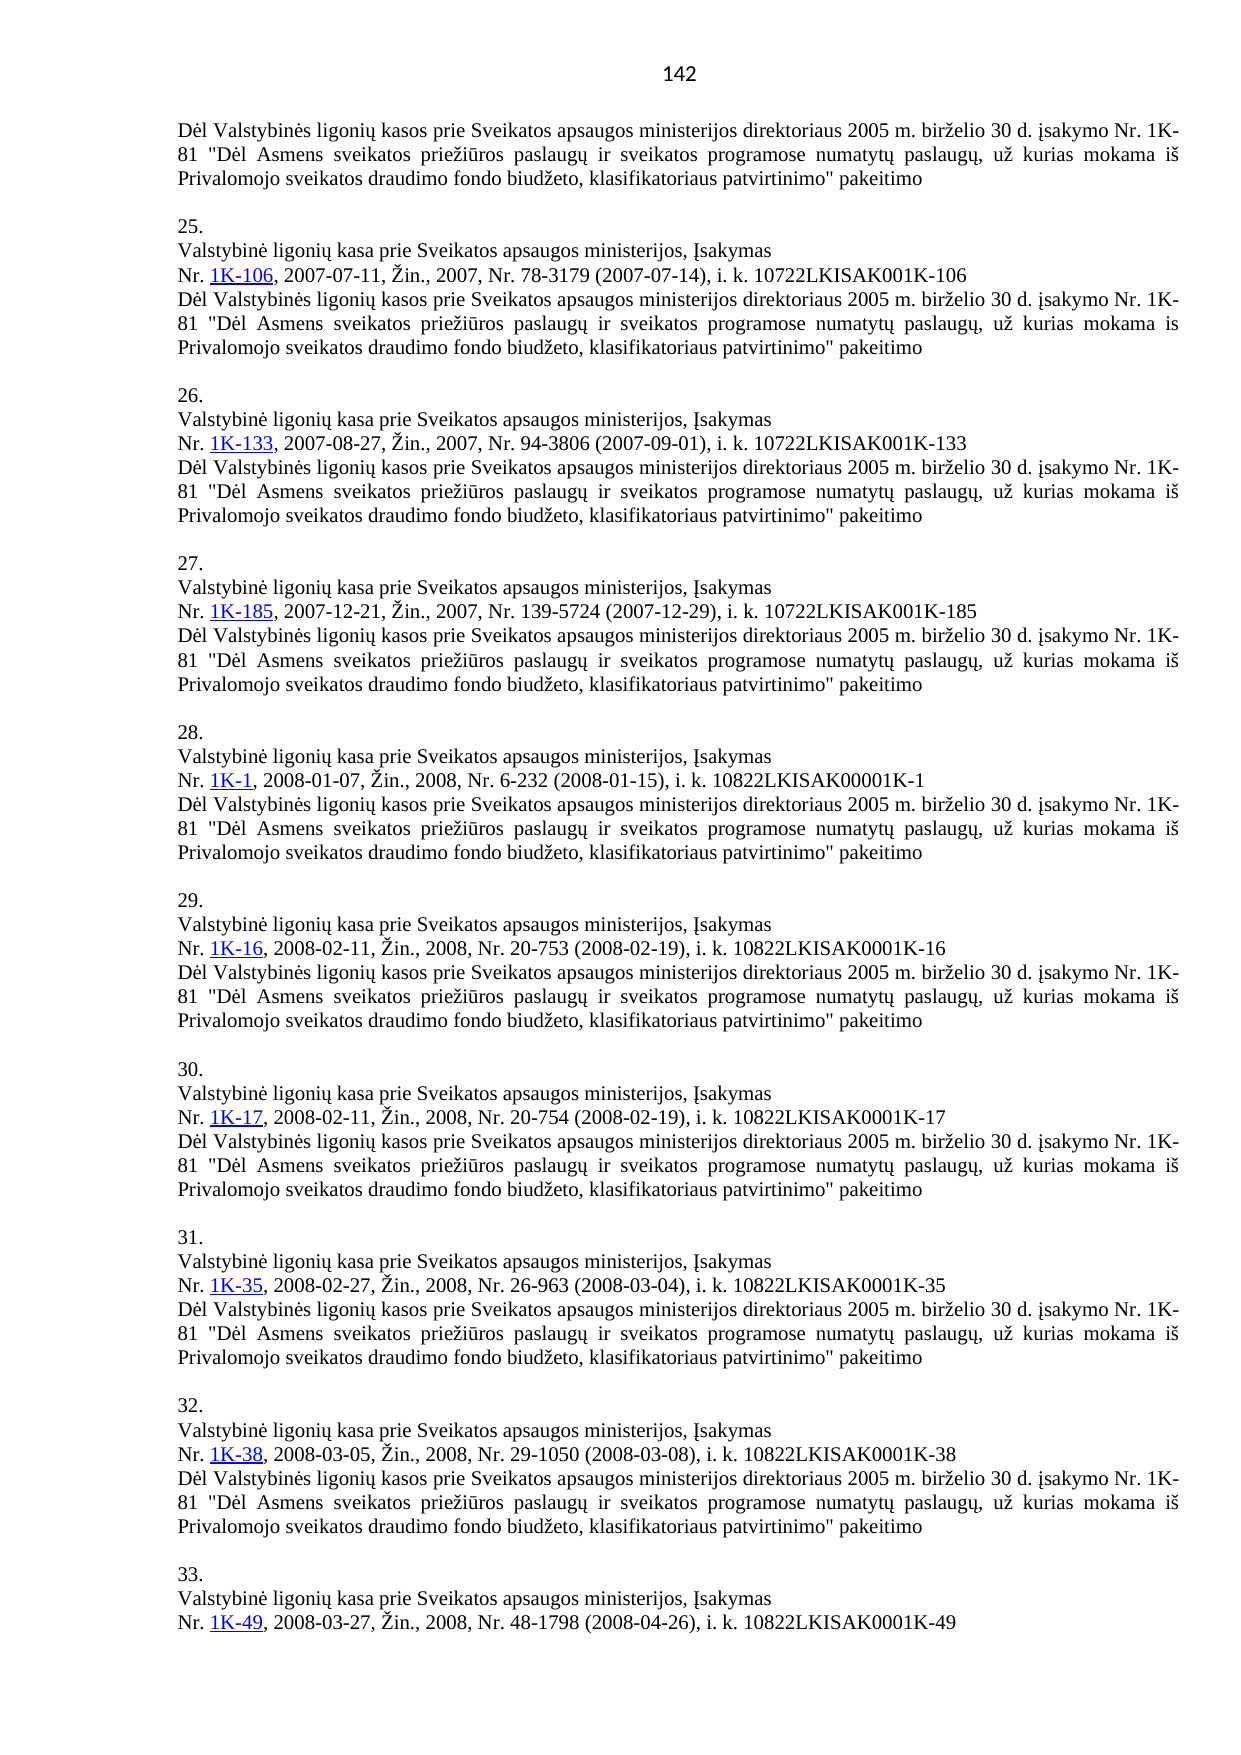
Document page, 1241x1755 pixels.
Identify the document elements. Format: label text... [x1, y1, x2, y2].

text 32. [177, 1393, 1181, 1417]
text Dėl Valstybinės ligonių kasos prie Sveikatos apsaugos ministerijos direktoriaus 2005 m. birželio 30 d. įsakymo Nr. 1K-81 "Dėl Asmens sveikatos priežiūros paslaugų ir sveikatos programose numatytų paslaugų, už kurias mokama is Privalomojo sveikatos draudimo fondo biudžeto, klasifikatoriaus patvirtinimo" pakeitimo [177, 287, 1181, 359]
text Nr. 1K-185, 2007-12-21, Žin., 2007, Nr. 139-5724 (2007-12-29), i. k. 10722LKISAK001K-185 [177, 599, 1181, 623]
text Valstybinė ligonių kasa prie Sveikatos apsaugos ministerijos, Įsakymas [177, 912, 1181, 936]
text Valstybinė ligonių kasa prie Sveikatos apsaugos ministerijos, Įsakymas [177, 407, 1181, 431]
text Dėl Valstybinės ligonių kasos prie Sveikatos apsaugos ministerijos direktoriaus 2005 m. birželio 30 d. įsakymo Nr. 1K-81 "Dėl Asmens sveikatos priežiūros paslaugų ir sveikatos programose numatytų paslaugų, už kurias mokama iš Privalomojo sveikatos draudimo fondo biudžeto, klasifikatoriaus patvirtinimo" pakeitimo [177, 1129, 1181, 1201]
text Nr. 1K-16, 2008-02-11, Žin., 2008, Nr. 20-753 (2008-02-19), i. k. 10822LKISAK0001K-16 [177, 936, 1181, 960]
text 33. [177, 1562, 1181, 1586]
text Valstybinė ligonių kasa prie Sveikatos apsaugos ministerijos, Įsakymas [177, 1249, 1181, 1273]
text Dėl Valstybinės ligonių kasos prie Sveikatos apsaugos ministerijos direktoriaus 2005 m. birželio 30 d. įsakymo Nr. 1K-81 "Dėl Asmens sveikatos priežiūros paslaugų ir sveikatos programose numatytų paslaugų, už kurias mokama iš Privalomojo sveikatos draudimo fondo biudžeto, klasifikatoriaus patvirtinimo" pakeitimo [177, 1466, 1181, 1538]
text 26. [177, 383, 1181, 407]
text 29. [177, 888, 1181, 912]
text Valstybinė ligonių kasa prie Sveikatos apsaugos ministerijos, Įsakymas [177, 575, 1181, 599]
text Valstybinė ligonių kasa prie Sveikatos apsaugos ministerijos, Įsakymas [177, 1081, 1181, 1105]
text Dėl Valstybinės ligonių kasos prie Sveikatos apsaugos ministerijos direktoriaus 2005 m. birželio 30 d. įsakymo Nr. 1K-81 "Dėl Asmens sveikatos priežiūros paslaugų ir sveikatos programose numatytų paslaugų, už kurias mokama iš Privalomojo sveikatos draudimo fondo biudžeto, klasifikatoriaus patvirtinimo" pakeitimo [177, 118, 1181, 190]
text Dėl Valstybinės ligonių kasos prie Sveikatos apsaugos ministerijos direktoriaus 2005 m. birželio 30 d. įsakymo Nr. 1K-81 "Dėl Asmens sveikatos priežiūros paslaugų ir sveikatos programose numatytų paslaugų, už kurias mokama iš Privalomojo sveikatos draudimo fondo biudžeto, klasifikatoriaus patvirtinimo" pakeitimo [177, 960, 1181, 1032]
text Dėl Valstybinės ligonių kasos prie Sveikatos apsaugos ministerijos direktoriaus 2005 m. birželio 30 d. įsakymo Nr. 1K-81 "Dėl Asmens sveikatos priežiūros paslaugų ir sveikatos programose numatytų paslaugų, už kurias mokama iš Privalomojo sveikatos draudimo fondo biudžeto, klasifikatoriaus patvirtinimo" pakeitimo [177, 792, 1181, 864]
text Dėl Valstybinės ligonių kasos prie Sveikatos apsaugos ministerijos direktoriaus 2005 m. birželio 30 d. įsakymo Nr. 1K-81 "Dėl Asmens sveikatos priežiūros paslaugų ir sveikatos programose numatytų paslaugų, už kurias mokama iš Privalomojo sveikatos draudimo fondo biudžeto, klasifikatoriaus patvirtinimo" pakeitimo [177, 1297, 1181, 1369]
text Nr. 1K-17, 2008-02-11, Žin., 2008, Nr. 20-754 (2008-02-19), i. k. 10822LKISAK0001K-17 [177, 1105, 1181, 1129]
text Nr. 1K-1, 2008-01-07, Žin., 2008, Nr. 6-232 (2008-01-15), i. k. 10822LKISAK00001K-1 [177, 768, 1181, 792]
text 30. [177, 1057, 1181, 1081]
text Nr. 1K-35, 2008-02-27, Žin., 2008, Nr. 26-963 (2008-03-04), i. k. 10822LKISAK0001K-35 [177, 1273, 1181, 1297]
text 31. [177, 1225, 1181, 1249]
text Nr. 1K-49, 2008-03-27, Žin., 2008, Nr. 48-1798 (2008-04-26), i. k. 10822LKISAK0001K-49 [177, 1610, 1181, 1634]
text Dėl Valstybinės ligonių kasos prie Sveikatos apsaugos ministerijos direktoriaus 2005 m. birželio 30 d. įsakymo Nr. 1K-81 "Dėl Asmens sveikatos priežiūros paslaugų ir sveikatos programose numatytų paslaugų, už kurias mokama iš Privalomojo sveikatos draudimo fondo biudžeto, klasifikatoriaus patvirtinimo" pakeitimo [177, 455, 1181, 527]
text Valstybinė ligonių kasa prie Sveikatos apsaugos ministerijos, Įsakymas [177, 238, 1181, 262]
text Valstybinė ligonių kasa prie Sveikatos apsaugos ministerijos, Įsakymas [177, 744, 1181, 768]
text Nr. 1K-133, 2007-08-27, Žin., 2007, Nr. 94-3806 (2007-09-01), i. k. 10722LKISAK001K-133 [177, 431, 1181, 455]
text Valstybinė ligonių kasa prie Sveikatos apsaugos ministerijos, Įsakymas [177, 1417, 1181, 1442]
text Valstybinė ligonių kasa prie Sveikatos apsaugos ministerijos, Įsakymas [177, 1586, 1181, 1610]
text 28. [177, 720, 1181, 744]
text Nr. 1K-38, 2008-03-05, Žin., 2008, Nr. 29-1050 (2008-03-08), i. k. 10822LKISAK0001K-38 [177, 1442, 1181, 1466]
text Nr. 1K-106, 2007-07-11, Žin., 2007, Nr. 78-3179 (2007-07-14), i. k. 10722LKISAK001K-106 [177, 262, 1181, 287]
text Dėl Valstybinės ligonių kasos prie Sveikatos apsaugos ministerijos direktoriaus 2005 m. birželio 30 d. įsakymo Nr. 1K-81 "Dėl Asmens sveikatos priežiūros paslaugų ir sveikatos programose numatytų paslaugų, už kurias mokama iš Privalomojo sveikatos draudimo fondo biudžeto, klasifikatoriaus patvirtinimo" pakeitimo [177, 623, 1181, 696]
text 25. [177, 214, 1181, 238]
text 27. [177, 551, 1181, 575]
